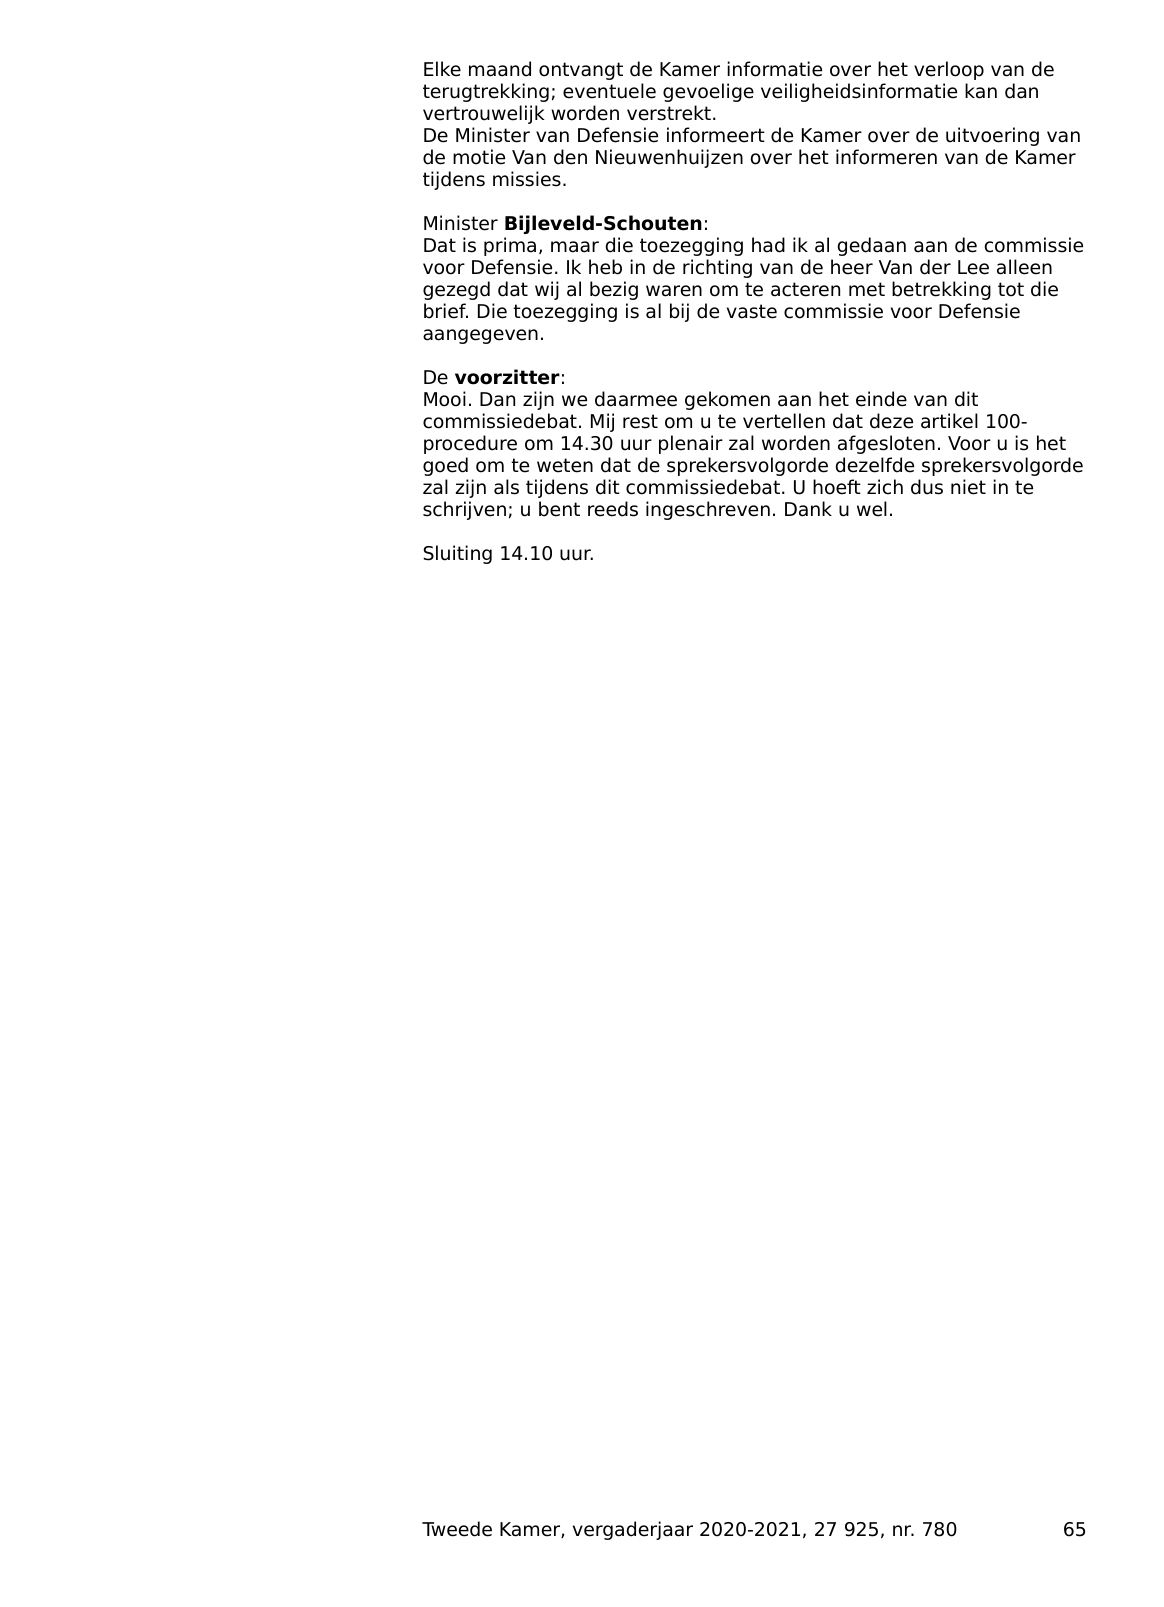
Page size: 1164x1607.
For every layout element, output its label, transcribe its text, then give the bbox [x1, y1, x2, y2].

text Dat is prima, maar die toezegging had ik al gedaan aan de commissie voor Defensie. Ik heb in de richting van de heer Van der Lee alleen gezegd dat wij al bezig waren om te acteren met betrekking tot die brief. Die toezegging is al bij de vaste commissie voor Defensie aangegeven. [422, 235, 1087, 345]
text Minister Bijleveld-Schouten: [422, 213, 1087, 235]
text De voorzitter: [422, 367, 1087, 389]
text Mooi. Dan zijn we daarmee gekomen aan het einde van dit commissiedebat. Mij rest om u te vertellen dat deze artikel 100-procedure om 14.30 uur plenair zal worden afgesloten. Voor u is het goed om te weten dat de sprekersvolgorde dezelfde sprekersvolgorde zal zijn als tijdens dit commissiedebat. U hoeft zich dus niet in te schrijven; u bent reeds ingeschreven. Dank u wel. [422, 389, 1087, 521]
text Sluiting 14.10 uur. [422, 543, 1087, 565]
text De Minister van Defensie informeert de Kamer over de uitvoering van de motie Van den Nieuwenhuijzen over het informeren van de Kamer tijdens missies. [422, 125, 1087, 191]
text Elke maand ontvangt de Kamer informatie over het verloop van de terugtrekking; eventuele gevoelige veiligheidsinformatie kan dan vertrouwelijk worden verstrekt. [422, 59, 1087, 125]
